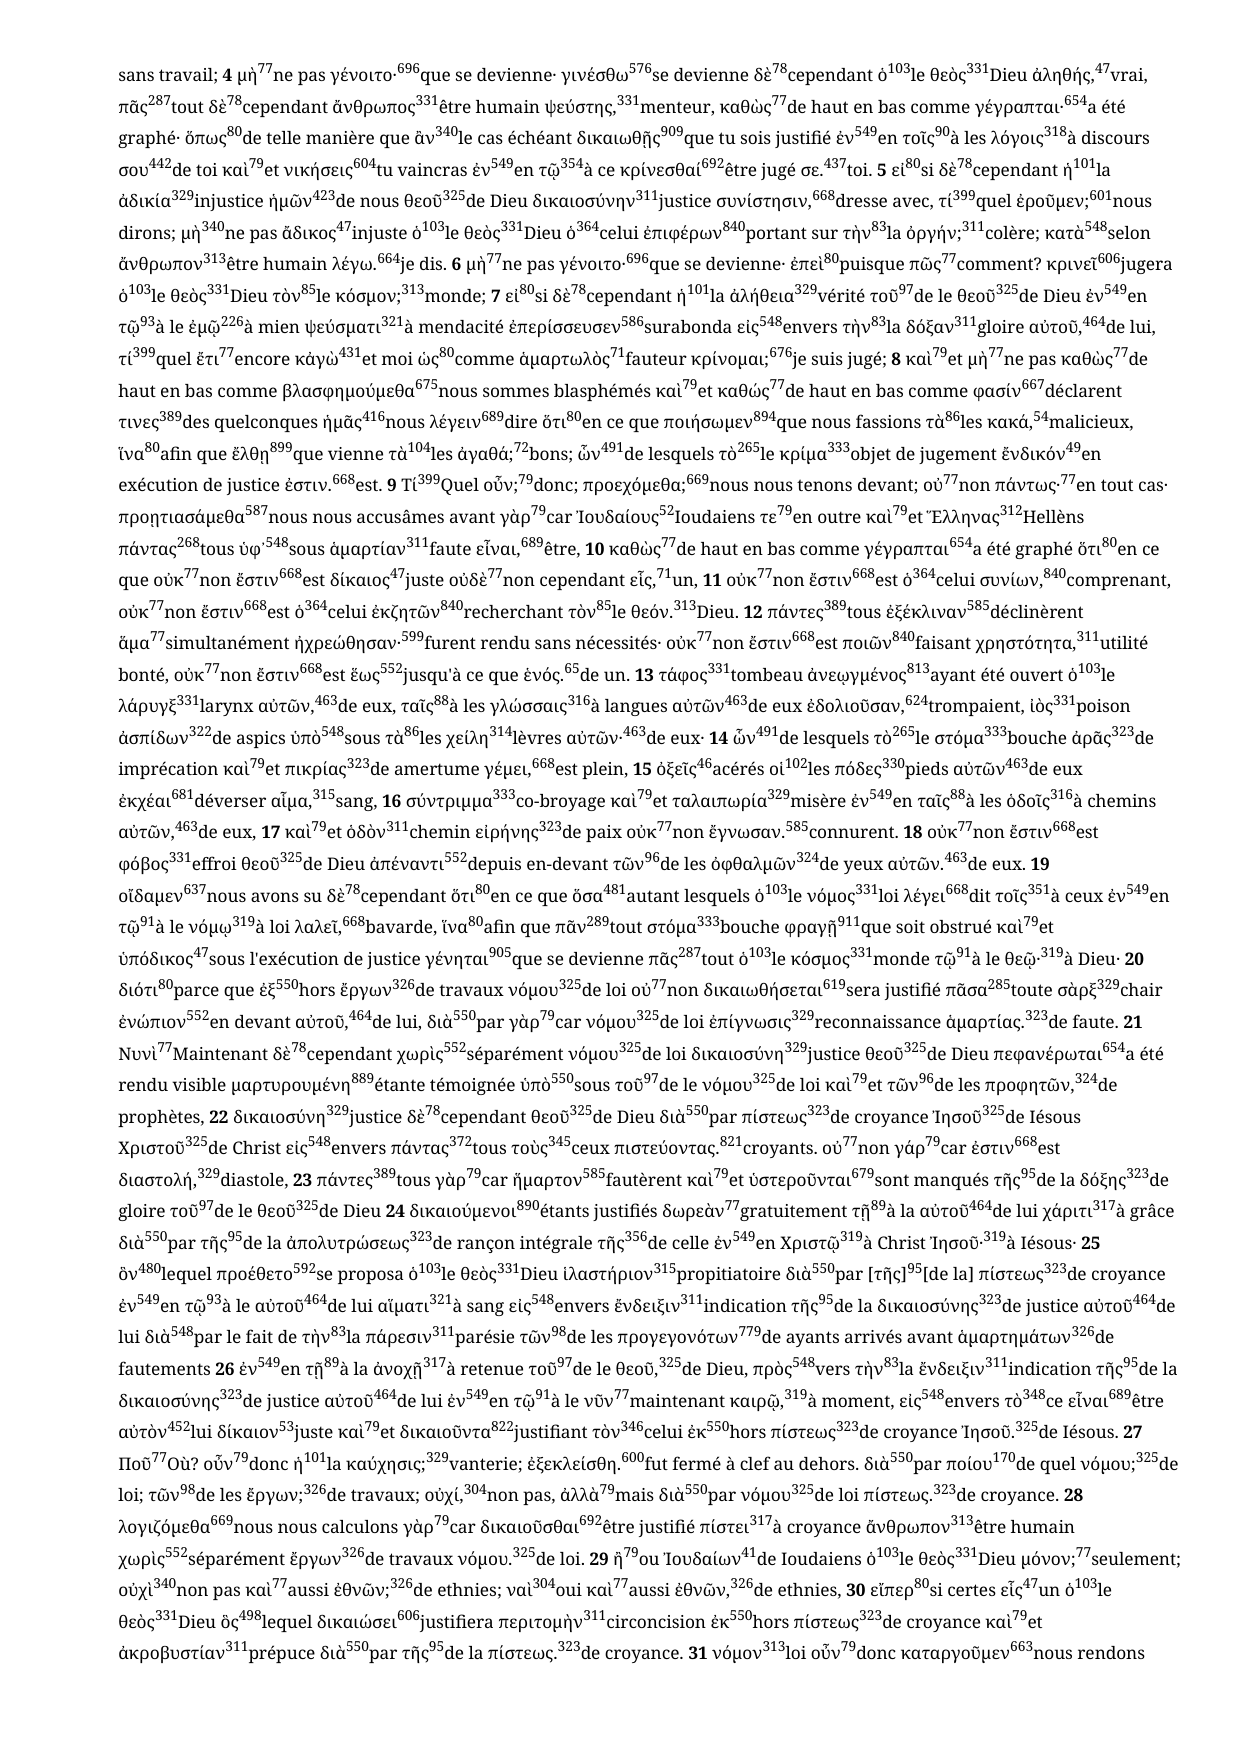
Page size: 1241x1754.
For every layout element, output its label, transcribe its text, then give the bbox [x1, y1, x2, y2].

text 1 Τί412Quel οὖν79donc τὸ105le περισσὸν73surabondant τοῦ97de le Ἰουδαίου65de Ioudaien ἢ79ou τίς408quelle ἡ101la ὠφέλεια329profit τῆς95de la περιτομῆς;323de circoncision; 2 πολὺ392nombreux κατὰ548selon πάντα269tout τρόπον.313manière. πρῶτον77premièrement μὲν340certes [γὰρ]79[car] ὅτι80en ce que ἐπιστεύθησαν599furent cru τὰ86les λόγια314logions τοῦ97de le θεοῦ.325de Dieu. 3 τί412quel γάρ;79car; εἰ80si ἠπίστησάν585crurent pas τινες,389des quelconques, μὴ340ne pas ἡ101la ἀπιστία329incroyance αὐτῶν463de eux τὴν83la πίστιν311croyance τοῦ97de le θεοῦ325de Dieu καταργήσει;606rendra complètement sans travail; 4 μὴ77ne pas γένοιτο·696que se devienne· γινέσθω576se devienne δὲ78cependant ὁ103le θεὸς331Dieu ἀληθής,47vrai, πᾶς287tout δὲ78cependant ἄνθρωπος331être humain ψεύστης,331menteur, καθὼς77de haut en bas comme γέγραπται·654a été graphé· ὅπως80de telle manière que ἂν340le cas échéant δικαιωθῇς909que tu sois justifié ἐν549en τοῖς90à les λόγοις318à discours σου442de toi καὶ79et νικήσεις604tu vaincras ἐν549en τῷ354à ce κρίνεσθαί692être jugé σε.437toi. 5 εἰ80si δὲ78cependant ἡ101la ἀδικία329injustice ἡμῶν423de nous θεοῦ325de Dieu δικαιοσύνην311justice συνίστησιν,668dresse avec, τί399quel ἐροῦμεν;601nous dirons; μὴ340ne pas ἄδικος47injuste ὁ103le θεὸς331Dieu ὁ364celui ἐπιφέρων840portant sur τὴν83la ὀργήν;311colère; κατὰ548selon ἄνθρωπον313être humain λέγω.664je dis. 6 μὴ77ne pas γένοιτο·696que se devienne· ἐπεὶ80puisque πῶς77comment? κρινεῖ606jugera ὁ103le θεὸς331Dieu τὸν85le κόσμον;313monde; 7 εἰ80si δὲ78cependant ἡ101la ἀλήθεια329vérité τοῦ97de le θεοῦ325de Dieu ἐν549en τῷ93à le ἐμῷ226à mien ψεύσματι321à mendacité ἐπερίσσευσεν586surabonda εἰς548envers τὴν83la δόξαν311gloire αὐτοῦ,464de lui, τί399quel ἔτι77encore κἀγὼ431et moi ὡς80comme ἁμαρτωλὸς71fauteur κρίνομαι;676je suis jugé; 8 καὶ79et μὴ77ne pas καθὼς77de haut en bas comme βλασφημούμεθα675nous sommes blasphémés καὶ79et καθώς77de haut en bas comme φασίν667déclarent τινες389des quelconques ἡμᾶς416nous λέγειν689dire ὅτι80en ce que ποιήσωμεν894que nous fassions τὰ86les κακά,54malicieux, ἵνα80afin que ἔλθῃ899que vienne τὰ104les ἀγαθά;72bons; ὧν491de lesquels τὸ265le κρίμα333objet de jugement ἔνδικόν49en exécution de justice ἐστιν.668est. 9 Τί399Quel οὖν;79donc; προεχόμεθα;669nous nous tenons devant; οὐ77non πάντως·77en tout cas· προῃτιασάμεθα587nous nous accusâmes avant γὰρ79car Ἰουδαίους52Ioudaiens τε79en outre καὶ79et Ἕλληνας312Hellèns πάντας268tous ὑφ᾽548sous ἁμαρτίαν311faute εἶναι,689être, 10 καθὼς77de haut en bas comme γέγραπται654a été graphé ὅτι80en ce que οὐκ77non ἔστιν668est δίκαιος47juste οὐδὲ77non cependant εἷς,71un, 11 οὐκ77non ἔστιν668est ὁ364celui συνίων,840comprenant, οὐκ77non ἔστιν668est ὁ364celui ἐκζητῶν840recherchant τὸν85le θεόν.313Dieu. 12 πάντες389tous ἐξέκλιναν585déclinèrent ἅμα77simultanément ἠχρεώθησαν·599furent rendu sans nécessités· οὐκ77non ἔστιν668est ποιῶν840faisant χρηστότητα,311utilité bonté, οὐκ77non ἔστιν668est ἕως552jusqu'à ce que ἑνός.65de un. 13 τάφος331tombeau ἀνεῳγμένος813ayant été ouvert ὁ103le λάρυγξ331larynx αὐτῶν,463de eux, ταῖς88à les γλώσσαις316à langues αὐτῶν463de eux ἐδολιοῦσαν,624trompaient, ἰὸς331poison ἀσπίδων322de aspics ὑπὸ548sous τὰ86les χείλη314lèvres αὐτῶν·463de eux· 14 ὧν491de lesquels τὸ265le στόμα333bouche ἀρᾶς323de imprécation καὶ79et πικρίας323de amertume γέμει,668est plein, 15 ὀξεῖς46acérés οἱ102les πόδες330pieds αὐτῶν463de eux ἐκχέαι681déverser αἷμα,315sang, 16 σύντριμμα333co-broyage καὶ79et ταλαιπωρία329misère ἐν549en ταῖς88à les ὁδοῖς316à chemins αὐτῶν,463de eux, 17 καὶ79et ὁδὸν311chemin εἰρήνης323de paix οὐκ77non ἔγνωσαν.585connurent. 18 οὐκ77non ἔστιν668est φόβος331effroi θεοῦ325de Dieu ἀπέναντι552depuis en-devant τῶν96de les ὀφθαλμῶν324de yeux αὐτῶν.463de eux. 19 οἴδαμεν637nous avons su δὲ78cependant ὅτι80en ce que ὅσα481autant lesquels ὁ103le νόμος331loi λέγει668dit τοῖς351à ceux ἐν549en τῷ91à le νόμῳ319à loi λαλεῖ,668bavarde, ἵνα80afin que πᾶν289tout στόμα333bouche φραγῇ911que soit obstrué καὶ79et ὑπόδικος47sous l'exécution de justice γένηται905que se devienne πᾶς287tout ὁ103le κόσμος331monde τῷ91à le θεῷ·319à Dieu· 20 διότι80parce que ἐξ550hors ἔργων326de travaux νόμου325de loi οὐ77non δικαιωθήσεται619sera justifié πᾶσα285toute σὰρξ329chair ἐνώπιον552en devant αὐτοῦ,464de lui, διὰ550par γὰρ79car νόμου325de loi ἐπίγνωσις329reconnaissance ἁμαρτίας.323de faute. 21 Νυνὶ77Maintenant δὲ78cependant χωρὶς552séparément νόμου325de loi δικαιοσύνη329justice θεοῦ325de Dieu πεφανέρωται654a été rendu visible μαρτυρουμένη889étante témoignée ὑπὸ550sous τοῦ97de le νόμου325de loi καὶ79et τῶν96de les προφητῶν,324de prophètes, 22 δικαιοσύνη329justice δὲ78cependant θεοῦ325de Dieu διὰ550par πίστεως323de croyance Ἰησοῦ325de Iésous Χριστοῦ325de Christ εἰς548envers πάντας372tous τοὺς345ceux πιστεύοντας.821croyants. οὐ77non γάρ79car ἐστιν668est διαστολή,329diastole, 23 πάντες389tous γὰρ79car ἥμαρτον585fautèrent καὶ79et ὑστεροῦνται679sont manqués τῆς95de la δόξης323de gloire τοῦ97de le θεοῦ325de Dieu 24 δικαιούμενοι890étants justifiés δωρεὰν77gratuitement τῇ89à la αὐτοῦ464de lui χάριτι317à grâce διὰ550par τῆς95de la ἀπολυτρώσεως323de rançon intégrale τῆς356de celle ἐν549en Χριστῷ319à Christ Ἰησοῦ·319à Iésous· 25 ὃν480lequel προέθετο592se proposa ὁ103le θεὸς331Dieu ἱλαστήριον315propitiatoire διὰ550par [τῆς]95[de la] πίστεως323de croyance ἐν549en τῷ93à le αὐτοῦ464de lui αἵματι321à sang εἰς548envers ἔνδειξιν311indication τῆς95de la δικαιοσύνης323de justice αὐτοῦ464de lui διὰ548par le fait de τὴν83la πάρεσιν311parésie τῶν98de les προγεγονότων779de ayants arrivés avant ἁμαρτημάτων326de fautements 26 ἐν549en τῇ89à la ἀνοχῇ317à retenue τοῦ97de le θεοῦ,325de Dieu, πρὸς548vers τὴν83la ἔνδειξιν311indication τῆς95de la δικαιοσύνης323de justice αὐτοῦ464de lui ἐν549en τῷ91à le νῦν77maintenant καιρῷ,319à moment, εἰς548envers τὸ348ce εἶναι689être αὐτὸν452lui δίκαιον53juste καὶ79et δικαιοῦντα822justifiant τὸν346celui ἐκ550hors πίστεως323de croyance Ἰησοῦ.325de Iésous. 27 Ποῦ77Où? οὖν79donc ἡ101la καύχησις;329vanterie; ἐξεκλείσθη.600fut fermé à clef au dehors. διὰ550par ποίου170de quel νόμου;325de loi; τῶν98de les ἔργων;326de travaux; οὐχί,304non pas, ἀλλὰ79mais διὰ550par νόμου325de loi πίστεως.323de croyance. 28 λογιζόμεθα669nous nous calculons γὰρ79car δικαιοῦσθαι692être justifié πίστει317à croyance ἄνθρωπον313être humain χωρὶς552séparément ἔργων326de travaux νόμου.325de loi. 29 ἢ79ou Ἰουδαίων41de Ioudaiens ὁ103le θεὸς331Dieu μόνον;77seulement; οὐχὶ340non pas καὶ77aussi ἐθνῶν;326de ethnies; ναὶ304oui καὶ77aussi ἐθνῶν,326de ethnies, 30 εἴπερ80si certes εἷς47un ὁ103le θεὸς331Dieu ὃς498lequel δικαιώσει606justifiera περιτομὴν311circoncision ἐκ550hors πίστεως323de croyance καὶ79et ἀκροβυστίαν311prépuce διὰ550par τῆς95de la πίστεως.323de croyance. 31 νόμον313loi οὖν79donc καταργοῦμεν663nous rendons complètement sans travail διὰ550par τῆς95de la πίστεως;323de croyance; μὴ77ne pas γένοιτο·696que se devienne· ἀλλὰ79mais νόμον313loi ἱστάνομεν.663nous dressons. [118, 59, 1181, 1665]
